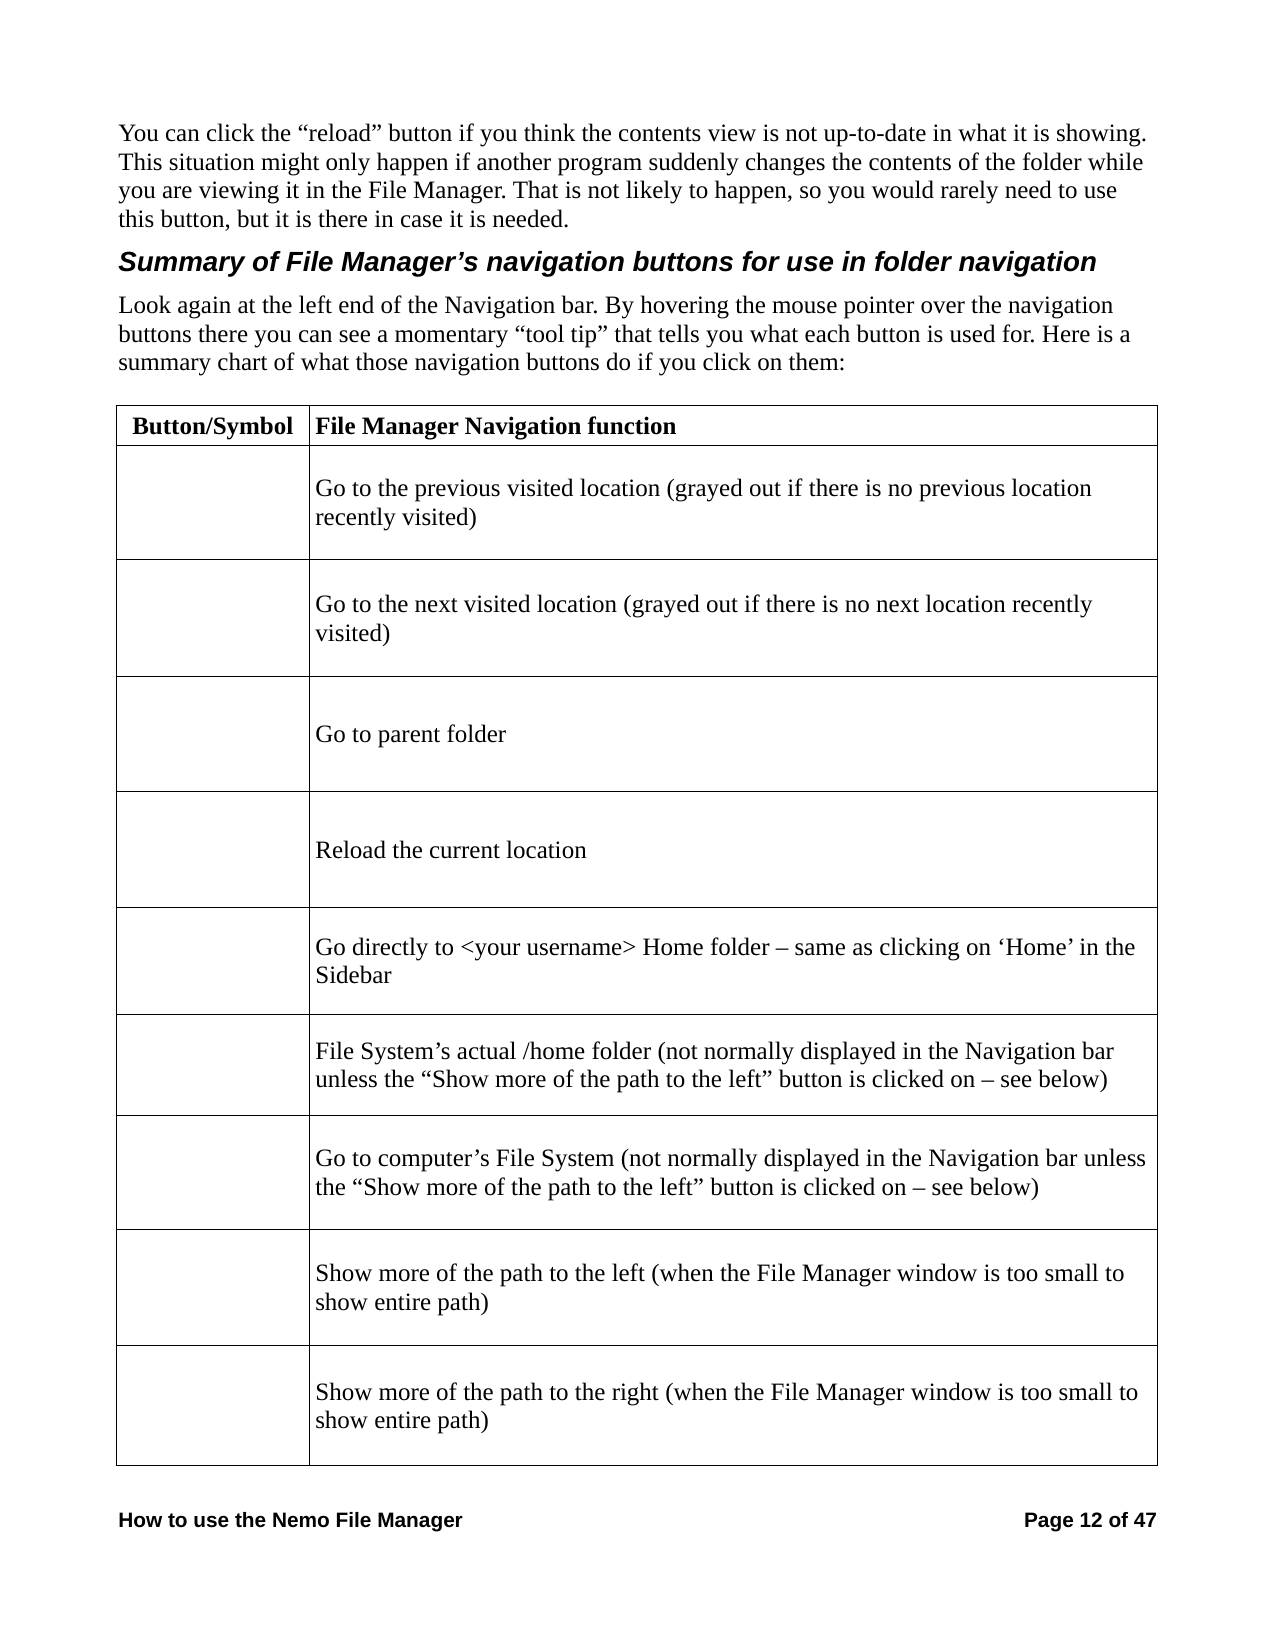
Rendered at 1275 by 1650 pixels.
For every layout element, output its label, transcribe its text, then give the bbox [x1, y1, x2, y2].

text Look again at the left end of the Navigation bar. By hovering the mouse pointer over the navigation buttons there you can see a momentary “tool tip” that tells you what each button is used for. Here is a summary chart of what those navigation buttons do if you click on them: [118, 290, 1157, 376]
table_cell Go to the previous visited location (grayed out if there is no previous location recently visited) [310, 446, 1157, 559]
table_cell Show more of the path to the left (when the File Manager window is too small to show entire path) [310, 1230, 1157, 1345]
text You can click the “reload” button if you think the contents view is not up-to-date in what it is showing. This situation might only happen if another program suddenly changes the contents of the folder while you are viewing it in the File Manager. That is not likely to happen, so you would rarely need to use this button, but it is there in case it is needed. [118, 118, 1157, 233]
table_cell [117, 1346, 309, 1465]
table_cell [117, 446, 309, 559]
table_cell Go to computer’s File System (not normally displayed in the Navigation bar unless the “Show more of the path to the left” button is clicked on – see below) [310, 1116, 1157, 1228]
table_cell [117, 560, 309, 676]
table_cell File System’s actual /home folder (not normally displayed in the Navigation bar unless the “Show more of the path to the left” button is clicked on – see below) [310, 1015, 1157, 1115]
table_cell Reload the current location [310, 792, 1157, 907]
table_cell Go to parent folder [310, 677, 1157, 791]
table_cell [117, 792, 309, 907]
table_cell [117, 1230, 309, 1345]
table_cell Show more of the path to the right (when the File Manager window is too small to show entire path) [310, 1346, 1157, 1465]
table_cell [117, 908, 309, 1014]
table_cell [117, 1116, 309, 1228]
subtitle Summary of File Manager’s navigation buttons for use in folder navigation [118, 246, 1157, 277]
table_cell [117, 677, 309, 791]
table_header File Manager Navigation function [310, 406, 1157, 445]
table_header Button/Symbol [117, 406, 309, 445]
table_cell Go directly to <your username> Home folder – same as clicking on ‘Home’ in the Sidebar [310, 908, 1157, 1014]
table_cell Go to the next visited location (grayed out if there is no next location recently visited) [310, 560, 1157, 676]
table_cell [117, 1015, 309, 1115]
